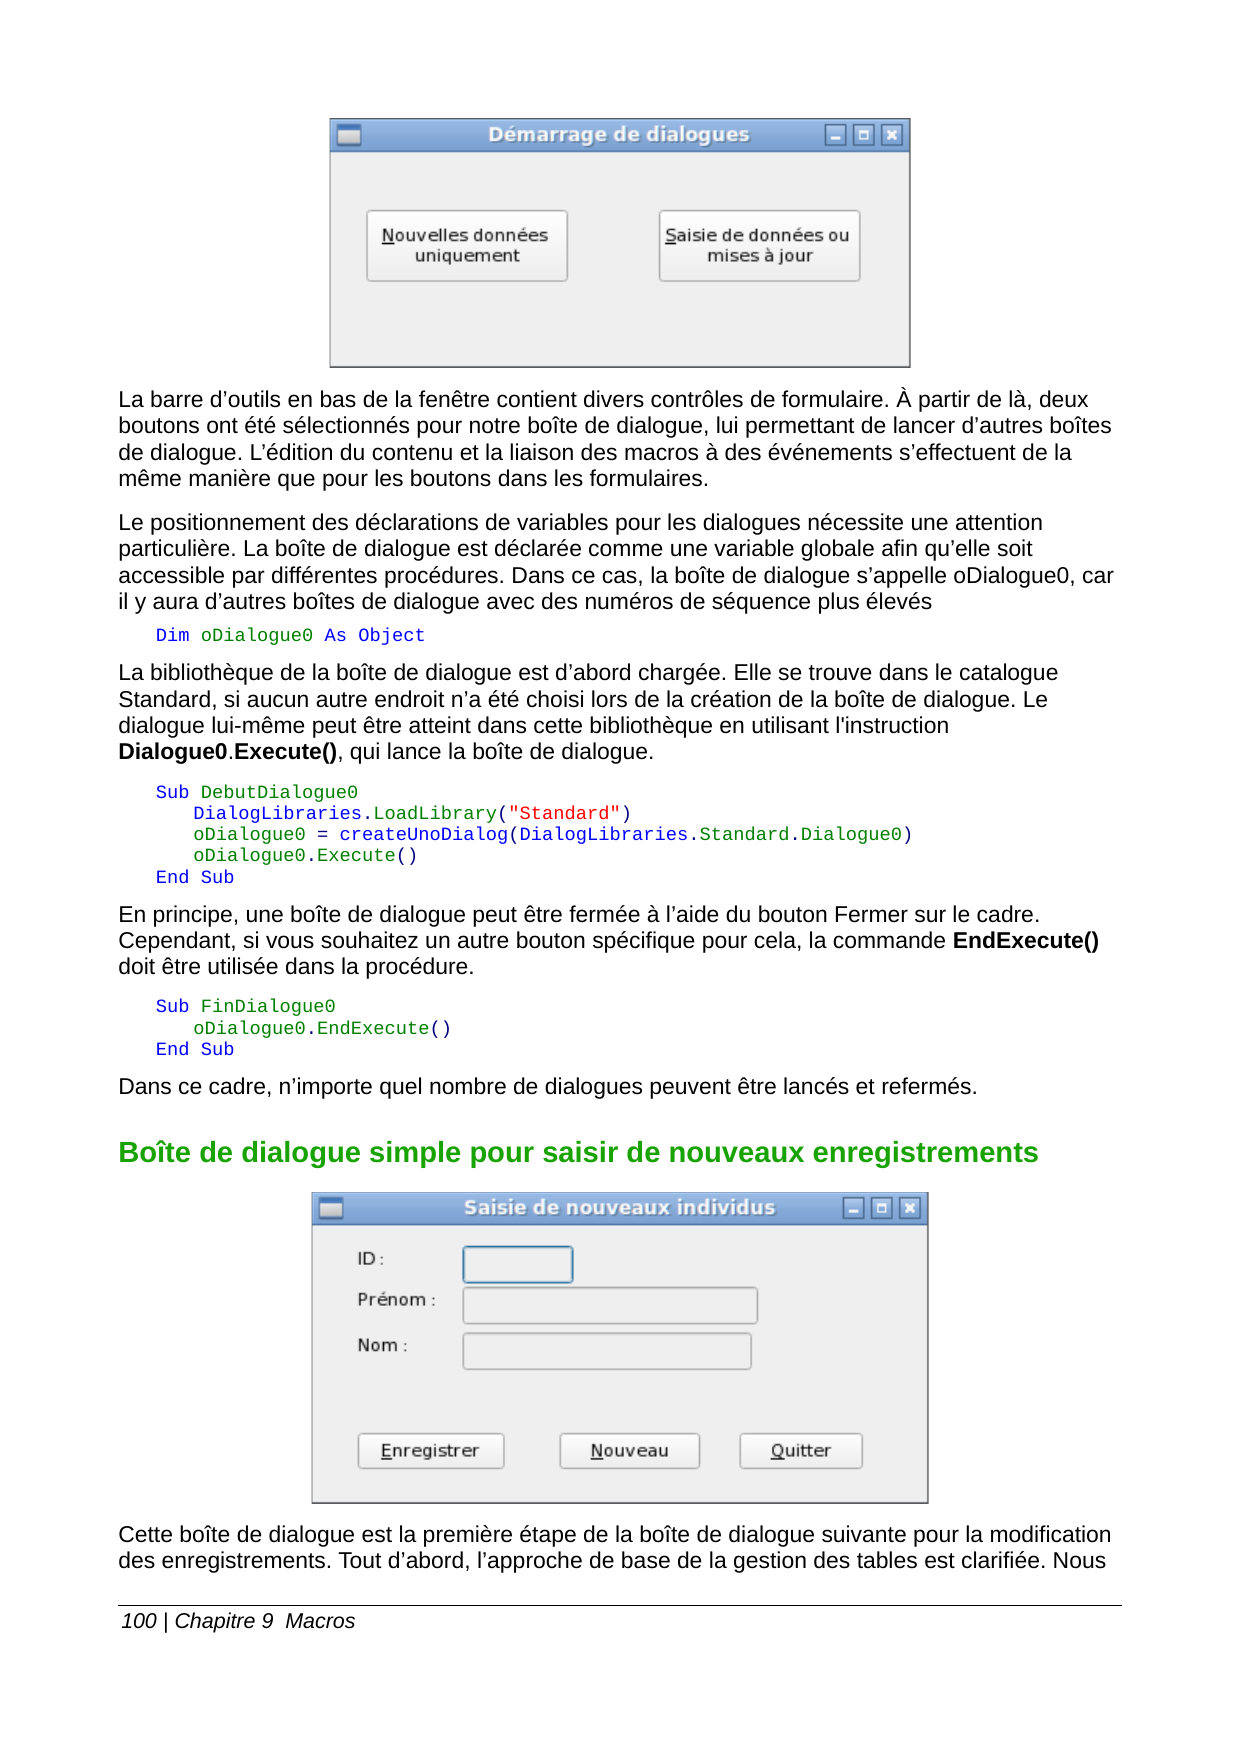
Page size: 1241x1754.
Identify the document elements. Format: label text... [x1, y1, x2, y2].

text La bibliothèque de la boîte de dialogue est d’abord chargée. Elle se trouve dans le catalogue Standard, si aucun autre endroit n’a été choisi lors de la création de la boîte de dialogue. Le dialogue lui-même peut être atteint dans cette bibliothèque en utilisant l'instruction Dialogue0.Execute(), qui lance la boîte de dialogue. [118, 659, 1122, 765]
text DialogLibraries.LoadLibrary("Standard") [156, 804, 1122, 825]
text End Sub [156, 867, 1122, 889]
subtitle Boîte de dialogue simple pour saisir de nouveaux enregistrements [118, 1135, 1122, 1168]
text En principe, une boîte de dialogue peut être fermée à l’aide du bouton Fermer sur le cadre. Cependant, si vous souhaitez un autre bouton spécifique pour cela, la commande EndExecute() doit être utilisée dans la procédure. [118, 901, 1122, 979]
text Dim oDialogue0 As Object [156, 626, 1122, 647]
text oDialogue0.EndExecute() [156, 1018, 1122, 1040]
text Le positionnement des déclarations de variables pour les dialogues nécessite une attention particulière. La boîte de dialogue est déclarée comme une variable globale afin qu’elle soit accessible par différentes procédures. Dans ce cas, la boîte de dialogue s’appelle oDialogue0, car il y aura d’autres boîtes de dialogue avec des numéros de séquence plus élevés [118, 509, 1122, 614]
text oDialogue0.Execute() [156, 846, 1122, 867]
text Cette boîte de dialogue est la première étape de la boîte de dialogue suivante pour la modification des enregistrements. Tout d’abord, l’approche de base de la gestion des tables est clarifiée. Nous [118, 1521, 1122, 1574]
text Dans ce cadre, n’importe quel nombre de dialogues peuvent être lancés et refermés. [118, 1073, 1122, 1099]
text Sub FinDialogue0 [156, 997, 1122, 1018]
text End Sub [156, 1040, 1122, 1061]
picture [329, 118, 911, 368]
text Sub DebutDialogue0 [156, 782, 1122, 804]
text La barre d’outils en bas de la fenêtre contient divers contrôles de formulaire. À partir de là, deux boutons ont été sélectionnés pour notre boîte de dialogue, lui permettant de lancer d’autres boîtes de dialogue. L’édition du contenu et la liaison des macros à des événements s’effectuent de la même manière que pour les boutons dans les formulaires. [118, 386, 1122, 491]
text oDialogue0 = createUnoDialog(DialogLibraries.Standard.Dialogue0) [156, 825, 1122, 846]
picture [311, 1192, 929, 1504]
